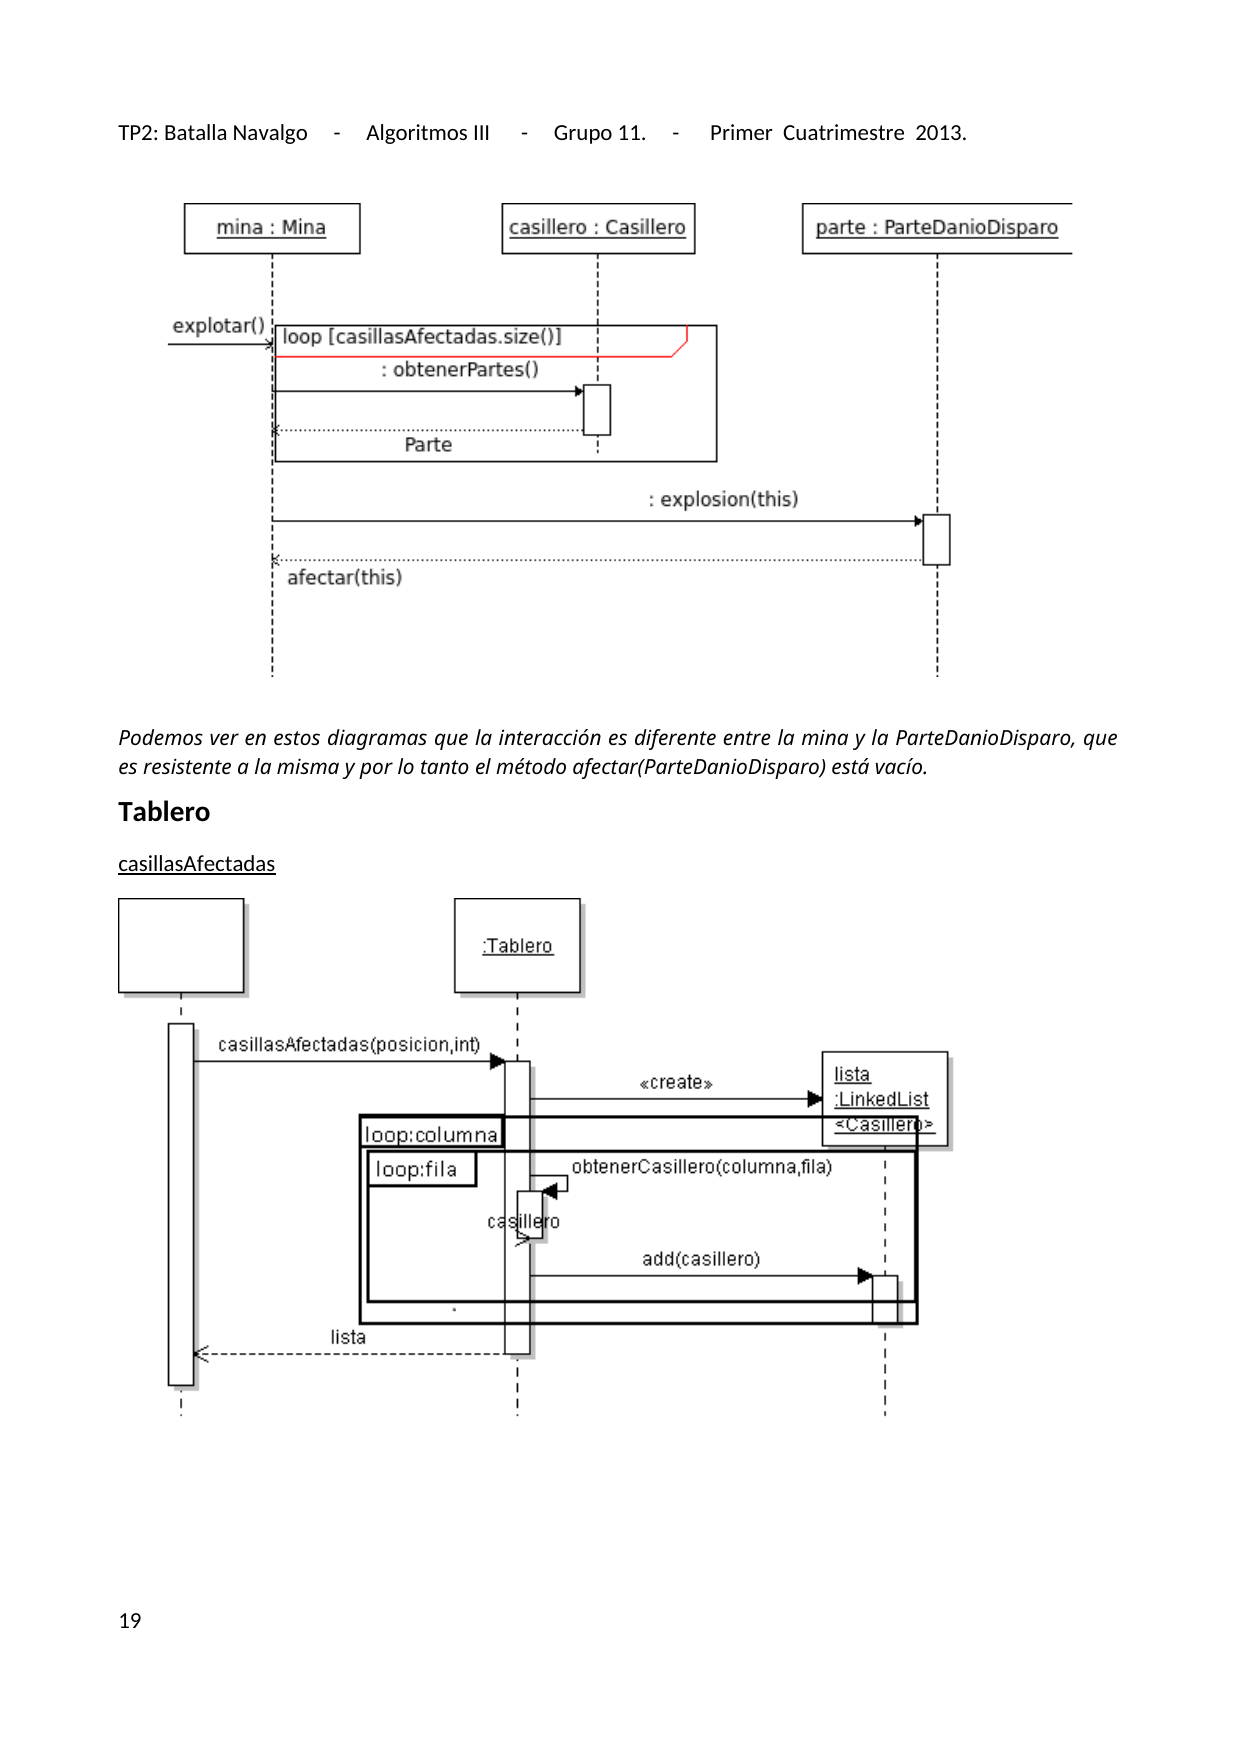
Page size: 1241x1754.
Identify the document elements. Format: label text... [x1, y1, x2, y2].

text casillasAfectadas [118, 849, 1122, 877]
text Tablero [118, 793, 1122, 828]
picture [167, 203, 1073, 677]
text Podemos ver en estos diagramas que la interacción es diferente entre la mina y la ParteDanioDisparo, que es resistente a la misma y por lo tanto el método afectar(ParteDanioDisparo) está vacío. [118, 723, 1122, 780]
